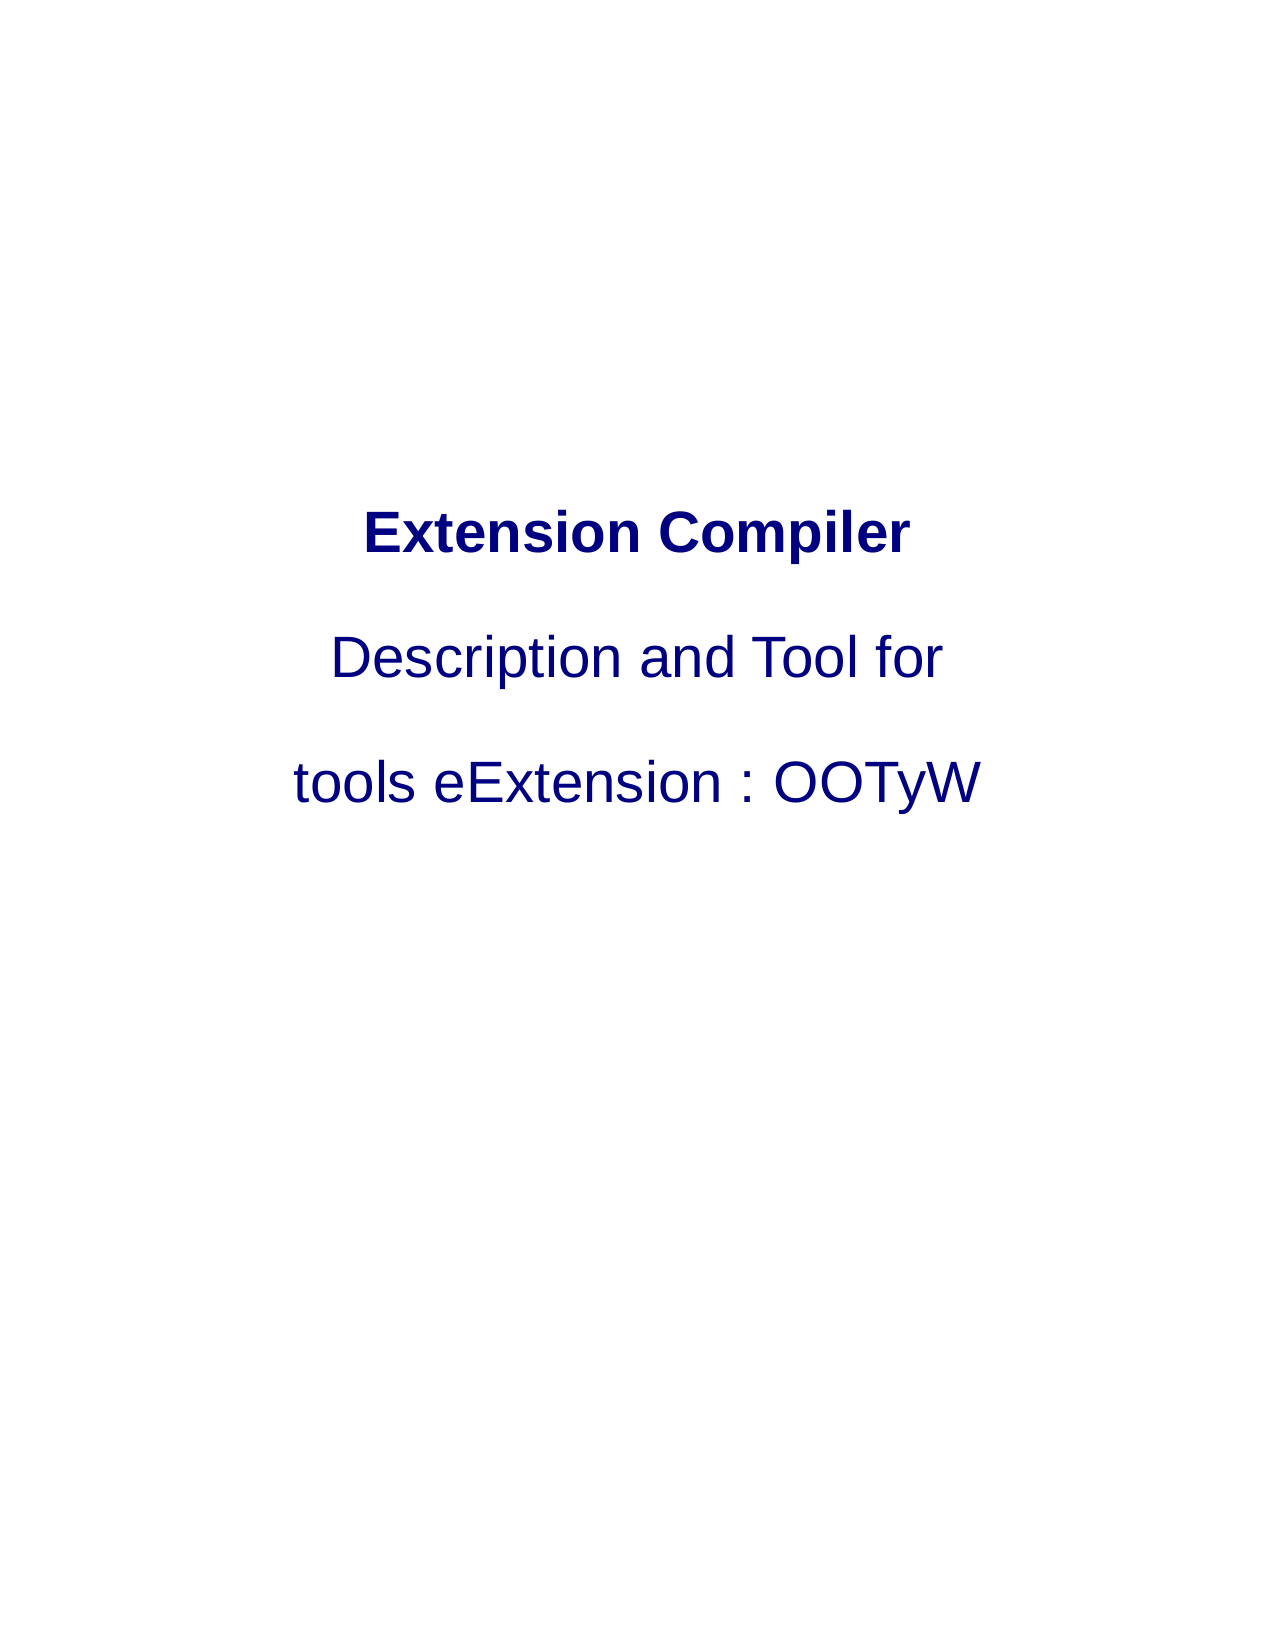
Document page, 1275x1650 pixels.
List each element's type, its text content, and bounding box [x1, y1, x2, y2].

text Description and Tool for [153, 624, 1121, 690]
text tools eExtension : OOTyW [153, 749, 1121, 814]
text Extension Compiler [153, 500, 1121, 565]
